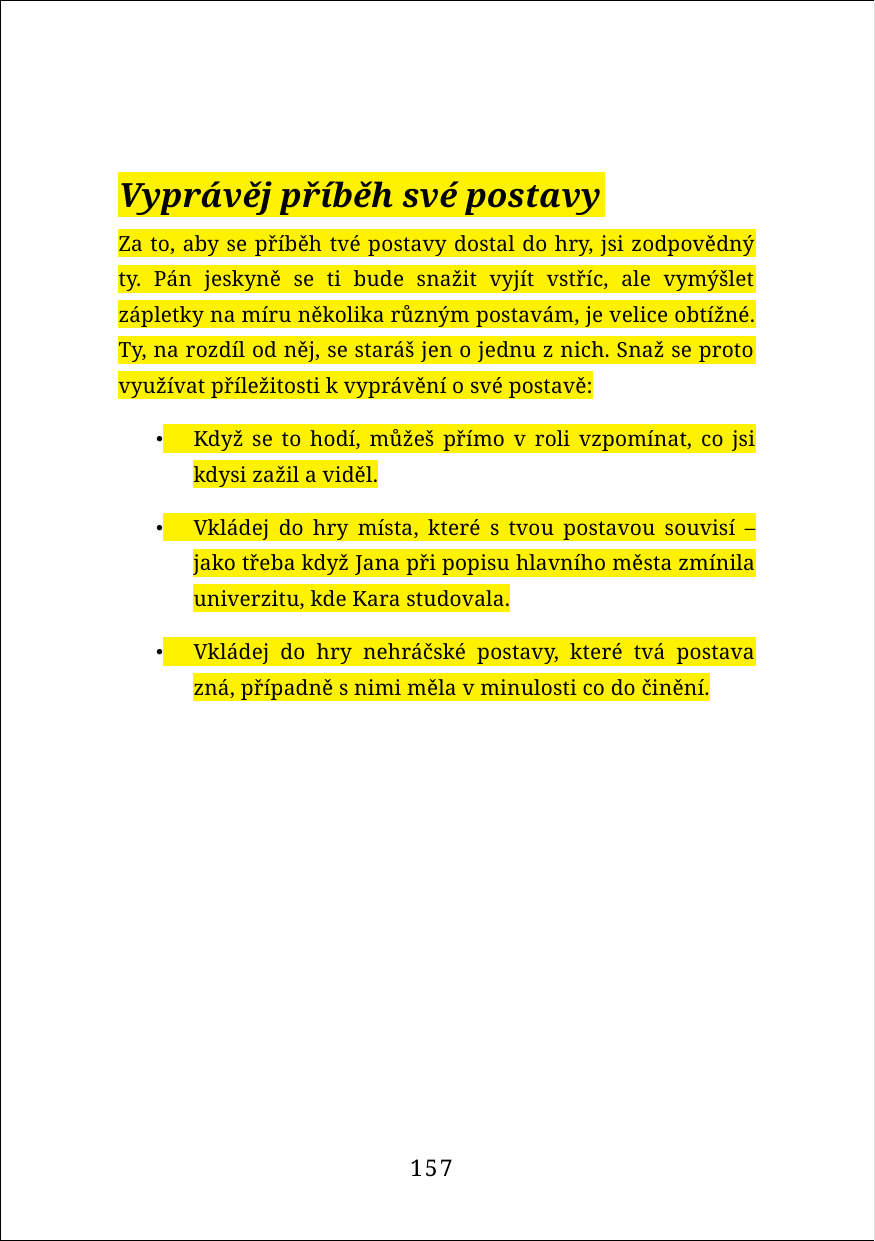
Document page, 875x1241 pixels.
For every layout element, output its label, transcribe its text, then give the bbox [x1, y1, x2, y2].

list Vkládej do hry místa, které s tvou postavou souvisí – jako třeba když Jana při popisu hlavního města zmínila univerzitu, kde Kara studovala. [156, 513, 756, 612]
list Vkládej do hry nehráčské postavy, které tvá postava zná, případně s nimi měla v minulosti co do činění. [156, 637, 756, 701]
subtitle Vyprávěj příběh své postavy [118, 172, 756, 217]
text Za to, aby se příběh tvé postavy dostal do hry, jsi zodpovědný ty. Pán jeskyně se ti bude snažit vyjít vstříc, ale vymýšlet zápletky na míru několika různým postavám, je velice obtížné. Ty, na rozdíl od něj, se staráš jen o jednu z nich. Snaž se proto využívat příležitosti k vyprávění o své postavě: [118, 229, 756, 399]
list Když se to hodí, můžeš přímo v roli vzpomínat, co jsi kdysi zažil a viděl. [156, 424, 756, 488]
